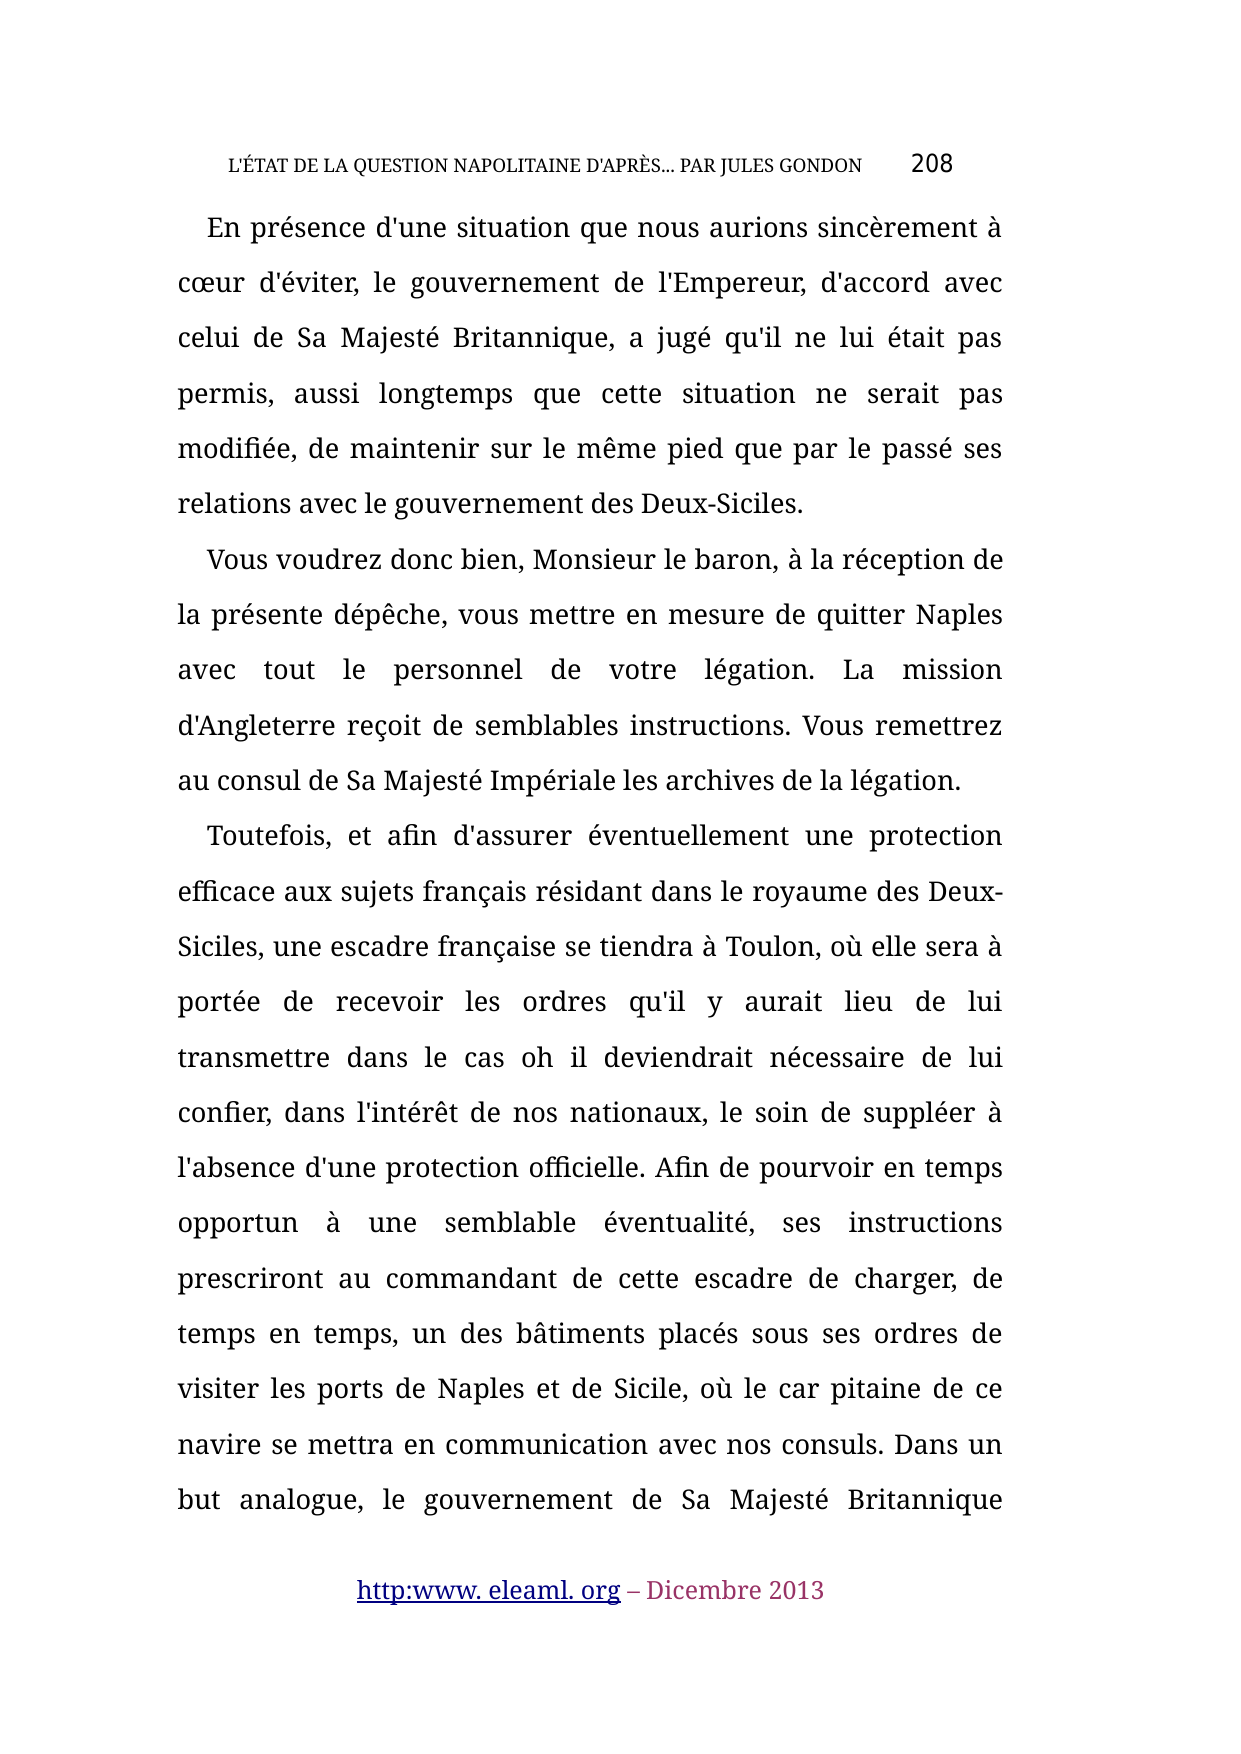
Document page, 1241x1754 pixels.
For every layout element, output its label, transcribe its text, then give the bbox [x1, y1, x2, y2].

text En présence d'une situation que nous aurions sincèrement à cœur d'éviter, le gouvernement de l'Empereur, d'accord avec celui de Sa Majesté Britannique, a jugé qu'il ne lui était pas permis, aussi longtemps que cette situation ne serait pas modifiée, de maintenir sur le même pied que par le passé ses relations avec le gouvernement des Deux-Siciles. [177, 208, 1004, 522]
text Vous voudrez donc bien, Monsieur le baron, à la réception de la présente dépêche, vous mettre en mesure de quitter Naples avec tout le personnel de votre légation. La mission d'Angleterre reçoit de semblables instructions. Vous remettrez au consul de Sa Majesté Impériale les archives de la légation. [177, 540, 1004, 798]
text Toutefois, et afin d'assurer éventuellement une protection efficace aux sujets français résidant dans le royaume des Deux-Siciles, une escadre française se tiendra à Toulon, où elle sera à portée de recevoir les ordres qu'il y aurait lieu de lui transmettre dans le cas oh il deviendrait nécessaire de lui confier, dans l'intérêt de nos nationaux, le soin de suppléer à l'absence d'une protection officielle. Afin de pourvoir en temps opportun à une semblable éventualité, ses instructions prescriront au commandant de cette escadre de charger, de temps en temps, un des bâtiments placés sous ses ordres de visiter les ports de Naples et de Sicile, où le car pitaine de ce navire se mettra en communication avec nos consuls. Dans un but analogue, le gouvernement de Sa Majesté Britannique [177, 817, 1004, 1517]
